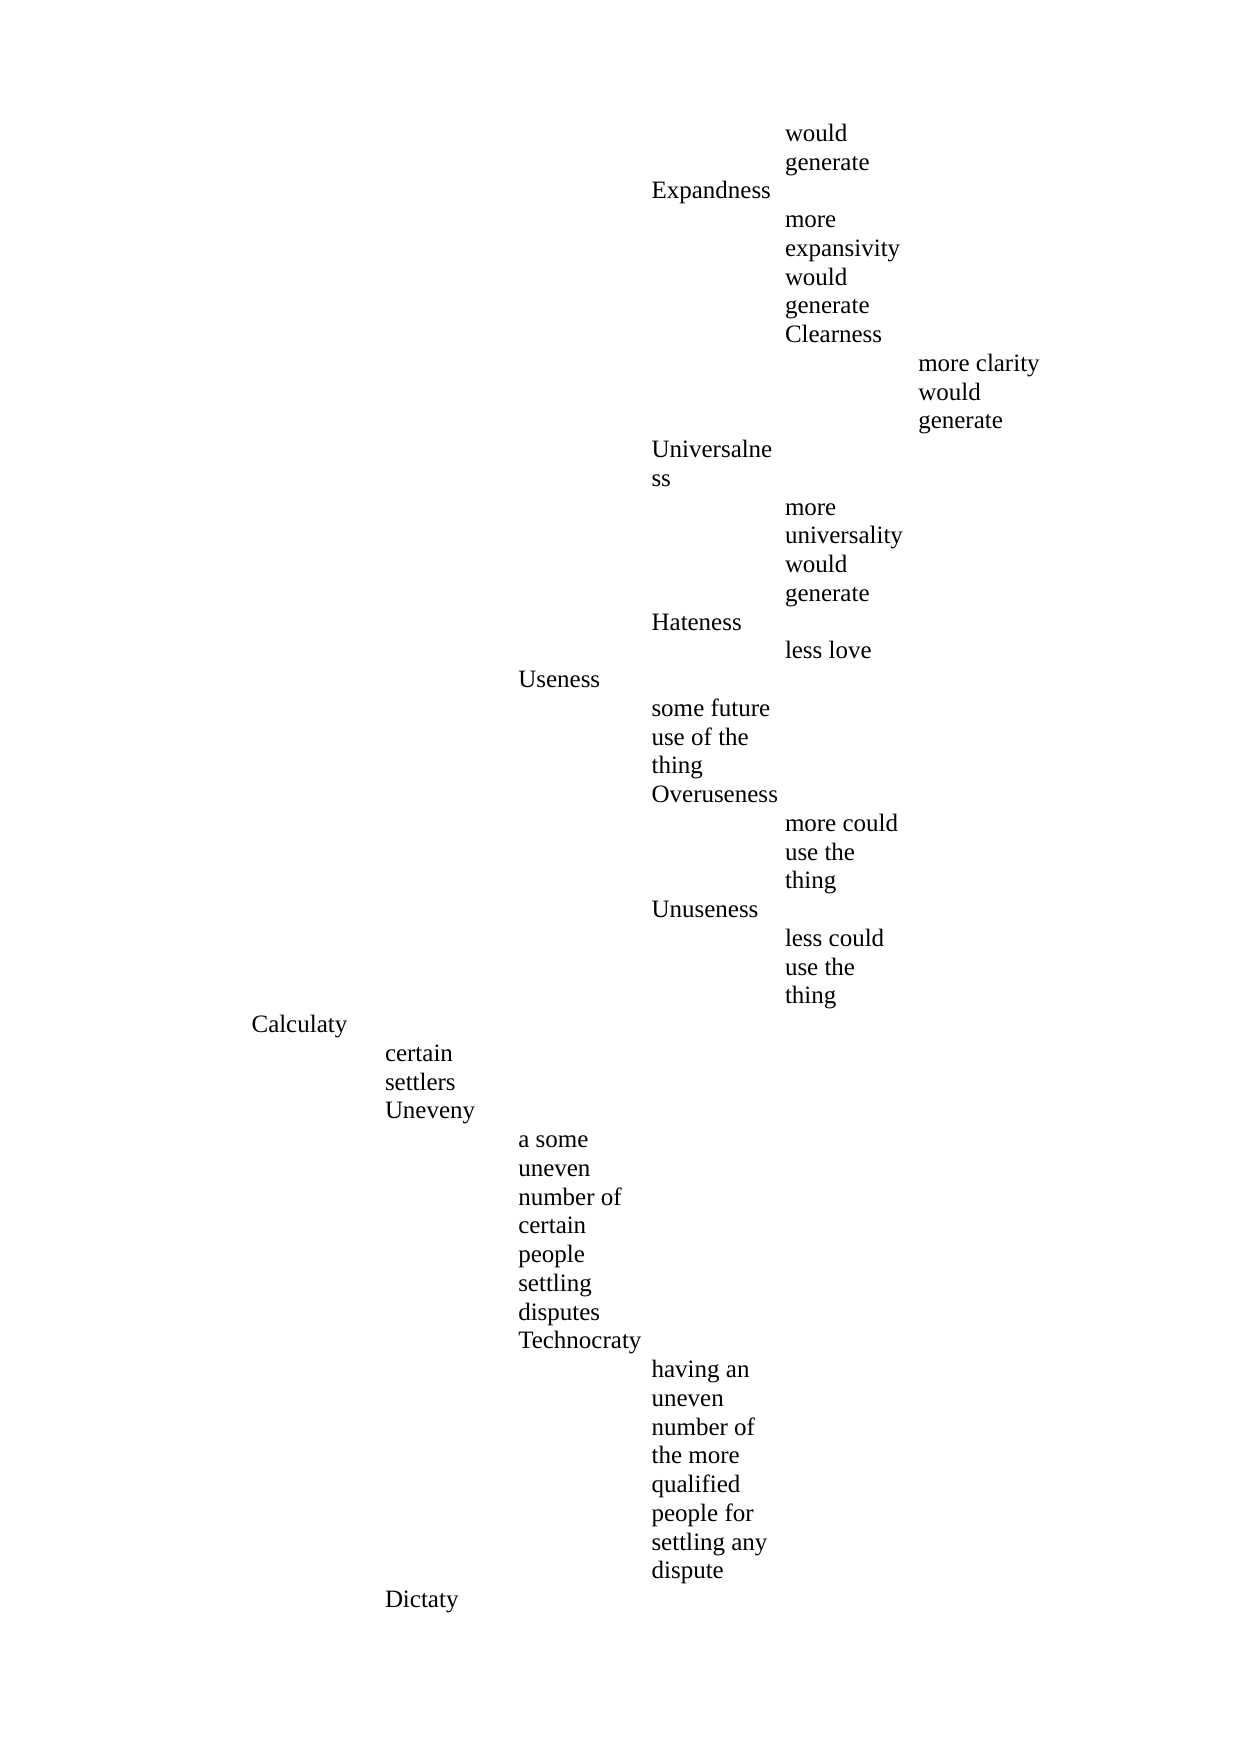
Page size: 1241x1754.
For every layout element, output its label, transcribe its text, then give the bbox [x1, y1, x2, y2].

table_cell [782, 1096, 915, 1124]
table_cell [915, 118, 1048, 176]
table_cell [248, 808, 382, 894]
table_cell [915, 204, 1048, 319]
table_cell [112, 1124, 248, 1326]
table_cell [782, 434, 915, 492]
table_cell [515, 492, 648, 607]
table_cell [382, 636, 515, 664]
table_cell [915, 808, 1048, 894]
table_cell [382, 1124, 515, 1326]
table_cell [248, 923, 382, 1009]
table_cell Dictaty [382, 1584, 515, 1613]
table_cell [648, 1009, 782, 1038]
table_cell [648, 1096, 782, 1124]
table_cell more universality would generate [782, 492, 915, 607]
table_cell [382, 808, 515, 894]
table_cell [112, 1326, 248, 1354]
table_cell [382, 434, 515, 492]
table_cell [515, 1354, 648, 1584]
table_cell [248, 118, 382, 176]
table_cell [1048, 204, 1182, 319]
table_cell [248, 636, 382, 664]
table_cell [382, 779, 515, 808]
table_cell [1048, 1009, 1182, 1038]
table_cell Calculaty [248, 1009, 382, 1038]
table_cell [112, 348, 248, 434]
table_cell [1048, 894, 1182, 923]
table_cell [515, 693, 648, 779]
table_cell [648, 1584, 782, 1613]
table_cell [382, 693, 515, 779]
table_cell [112, 693, 248, 779]
table_cell [915, 1124, 1048, 1326]
table_cell [782, 894, 915, 923]
table_cell [915, 894, 1048, 923]
table_cell [648, 492, 782, 607]
table_cell [248, 319, 382, 348]
table_cell [515, 894, 648, 923]
table_cell [915, 492, 1048, 607]
table_cell [112, 434, 248, 492]
table_cell [382, 319, 515, 348]
table_cell [1048, 808, 1182, 894]
table_cell [1048, 664, 1182, 693]
table_cell [112, 894, 248, 923]
table_cell [515, 1009, 648, 1038]
table_cell [1048, 434, 1182, 492]
table_cell [1048, 636, 1182, 664]
table_cell [112, 1009, 248, 1038]
table_cell [112, 808, 248, 894]
table_cell [248, 1354, 382, 1584]
table_cell [1048, 1354, 1182, 1584]
table_cell [248, 894, 382, 923]
table_cell more clarity would generate [915, 348, 1048, 434]
table_cell [915, 1326, 1048, 1354]
table_cell [382, 664, 515, 693]
table_cell [915, 319, 1048, 348]
table_cell [648, 118, 782, 176]
table_cell [248, 1038, 382, 1096]
table_cell [1048, 118, 1182, 176]
table_cell [915, 1009, 1048, 1038]
table_cell [112, 1038, 248, 1096]
table_cell [782, 1326, 915, 1354]
table_cell [915, 1038, 1048, 1096]
table_cell Clearness [782, 319, 915, 348]
table_cell certain settlers [382, 1038, 515, 1096]
table_cell [112, 636, 248, 664]
table_cell [515, 176, 648, 204]
table_cell [1048, 348, 1182, 434]
table_cell [915, 693, 1048, 779]
table_cell [782, 779, 915, 808]
table_cell [382, 1354, 515, 1584]
table_cell Useness [515, 664, 648, 693]
table_cell [1048, 1124, 1182, 1326]
table_cell [915, 923, 1048, 1009]
table_cell [112, 1584, 248, 1613]
table_cell [382, 492, 515, 607]
table_cell [112, 176, 248, 204]
table_cell [515, 607, 648, 636]
table_cell [1048, 607, 1182, 636]
table_cell Unuseness [648, 894, 782, 923]
table_cell [915, 176, 1048, 204]
table_cell [248, 204, 382, 319]
table_cell [248, 1124, 382, 1326]
table_cell [515, 1038, 648, 1096]
table_cell [915, 1096, 1048, 1124]
table_cell [515, 923, 648, 1009]
table_cell [648, 1124, 782, 1326]
table_cell [648, 204, 782, 319]
table_cell less love [782, 636, 915, 664]
table_cell [112, 607, 248, 636]
table_cell a some uneven number of certain people settling disputes [515, 1124, 648, 1326]
table_cell [915, 636, 1048, 664]
table_cell [648, 664, 782, 693]
table_cell [648, 636, 782, 664]
table_cell [515, 779, 648, 808]
table_cell [382, 348, 515, 434]
table_cell [782, 348, 915, 434]
table_cell Technocraty [515, 1326, 648, 1354]
table_cell more expansivity would generate [782, 204, 915, 319]
table_cell [382, 176, 515, 204]
table_cell [382, 607, 515, 636]
table_cell [248, 664, 382, 693]
table_cell [782, 1038, 915, 1096]
table_cell [648, 1038, 782, 1096]
table_cell [915, 434, 1048, 492]
table_cell [382, 923, 515, 1009]
table_cell [382, 204, 515, 319]
table_cell [1048, 319, 1182, 348]
table_cell would generate [782, 118, 915, 176]
table_cell [248, 434, 382, 492]
table_cell [248, 1326, 382, 1354]
table_cell [915, 664, 1048, 693]
table_cell [382, 1326, 515, 1354]
table_cell [782, 607, 915, 636]
table_cell [1048, 1096, 1182, 1124]
table_cell [515, 1096, 648, 1124]
table_cell [915, 607, 1048, 636]
table_cell [248, 779, 382, 808]
table_cell [382, 118, 515, 176]
table_cell less could use the thing [782, 923, 915, 1009]
table_cell [515, 348, 648, 434]
table_cell having an uneven number of the more qualified people for settling any dispute [648, 1354, 782, 1584]
table_cell [1048, 779, 1182, 808]
table_cell more could use the thing [782, 808, 915, 894]
table_cell [915, 1584, 1048, 1613]
table_cell [782, 1009, 915, 1038]
table_cell [515, 319, 648, 348]
table_cell [515, 204, 648, 319]
table_cell [112, 1096, 248, 1124]
table_cell [382, 894, 515, 923]
table_cell Universalness [648, 434, 782, 492]
table_cell [1048, 176, 1182, 204]
table_cell [515, 808, 648, 894]
table_cell [382, 1009, 515, 1038]
table_cell [248, 492, 382, 607]
table_cell [1048, 1326, 1182, 1354]
table_cell [248, 693, 382, 779]
table_cell [782, 1124, 915, 1326]
table_cell [648, 923, 782, 1009]
table_cell [248, 348, 382, 434]
table_cell [648, 348, 782, 434]
table_cell [112, 118, 248, 176]
table_cell [112, 492, 248, 607]
table_cell [515, 1584, 648, 1613]
table_cell [248, 1584, 382, 1613]
table_cell [248, 607, 382, 636]
table_cell [1048, 693, 1182, 779]
table_cell [782, 693, 915, 779]
table_cell [1048, 492, 1182, 607]
table_cell Uneveny [382, 1096, 515, 1124]
table_cell [782, 1584, 915, 1613]
table_cell [782, 176, 915, 204]
table_cell [1048, 1584, 1182, 1613]
table_cell [515, 636, 648, 664]
table_cell Hateness [648, 607, 782, 636]
table_cell Expandness [648, 176, 782, 204]
table_cell [112, 1354, 248, 1584]
table_cell [112, 923, 248, 1009]
table_cell [515, 118, 648, 176]
table_cell [112, 779, 248, 808]
table_cell [782, 664, 915, 693]
table_cell [515, 434, 648, 492]
table_cell [915, 1354, 1048, 1584]
table_cell [648, 808, 782, 894]
table_cell [648, 1326, 782, 1354]
table_cell Overuseness [648, 779, 782, 808]
table_cell [1048, 1038, 1182, 1096]
table_cell [112, 319, 248, 348]
table_cell some future use of the thing [648, 693, 782, 779]
table_cell [112, 664, 248, 693]
table_cell [648, 319, 782, 348]
table_cell [782, 1354, 915, 1584]
table_cell [112, 204, 248, 319]
table_cell [248, 1096, 382, 1124]
table_cell [1048, 923, 1182, 1009]
table_cell [248, 176, 382, 204]
table_cell [915, 779, 1048, 808]
